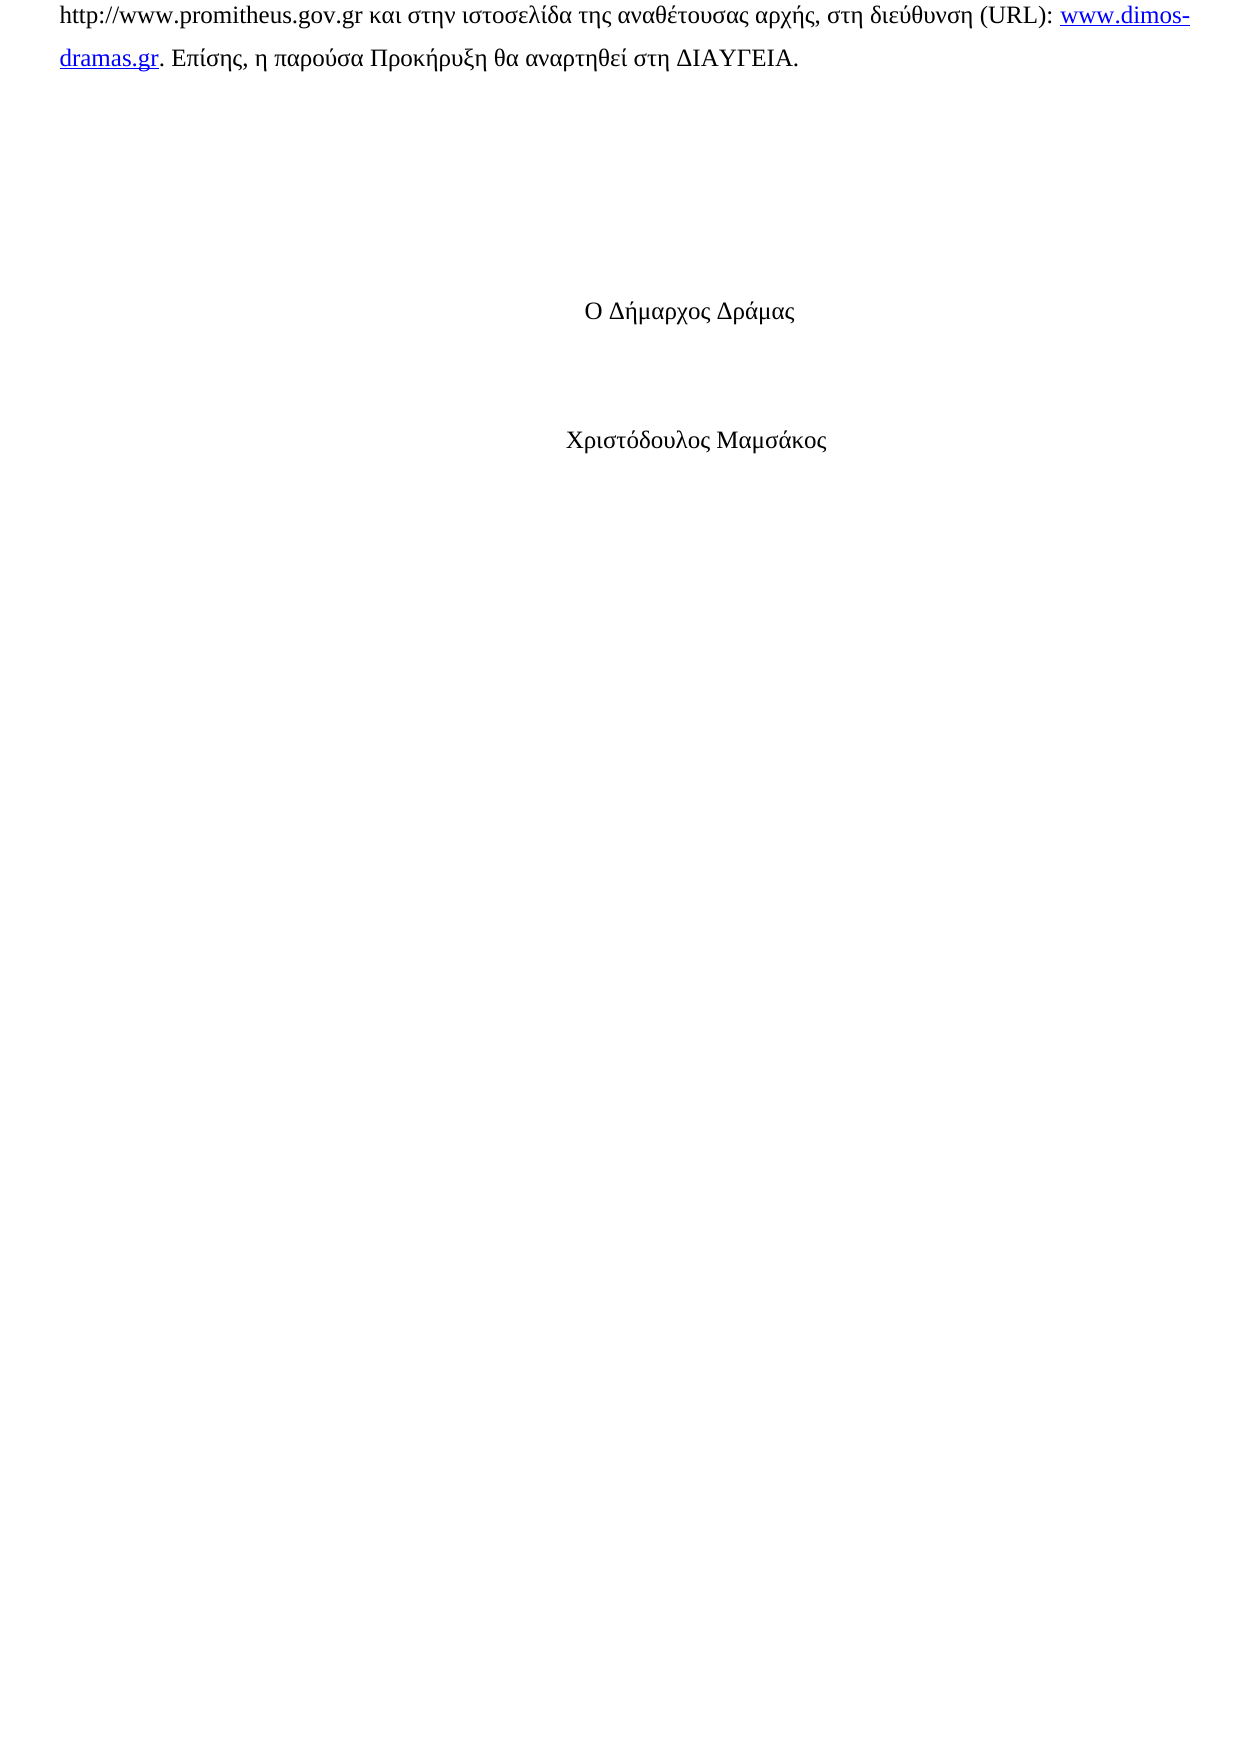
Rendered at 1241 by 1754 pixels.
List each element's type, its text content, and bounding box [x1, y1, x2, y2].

text Ο Δήμαρχος Δράμας [59, 296, 1240, 325]
text http://www.promitheus.gov.gr και στην ιστοσελίδα της αναθέτουσας αρχής, στη διεύθυνση (URL): www.dimos-dramas.gr. Επίσης, η παρούσα Προκήρυξη θα αναρτηθεί στη ΔΙΑΥΓΕΙΑ. [59, 0, 1240, 72]
text Χριστόδουλος Μαμσάκος [59, 426, 1240, 454]
